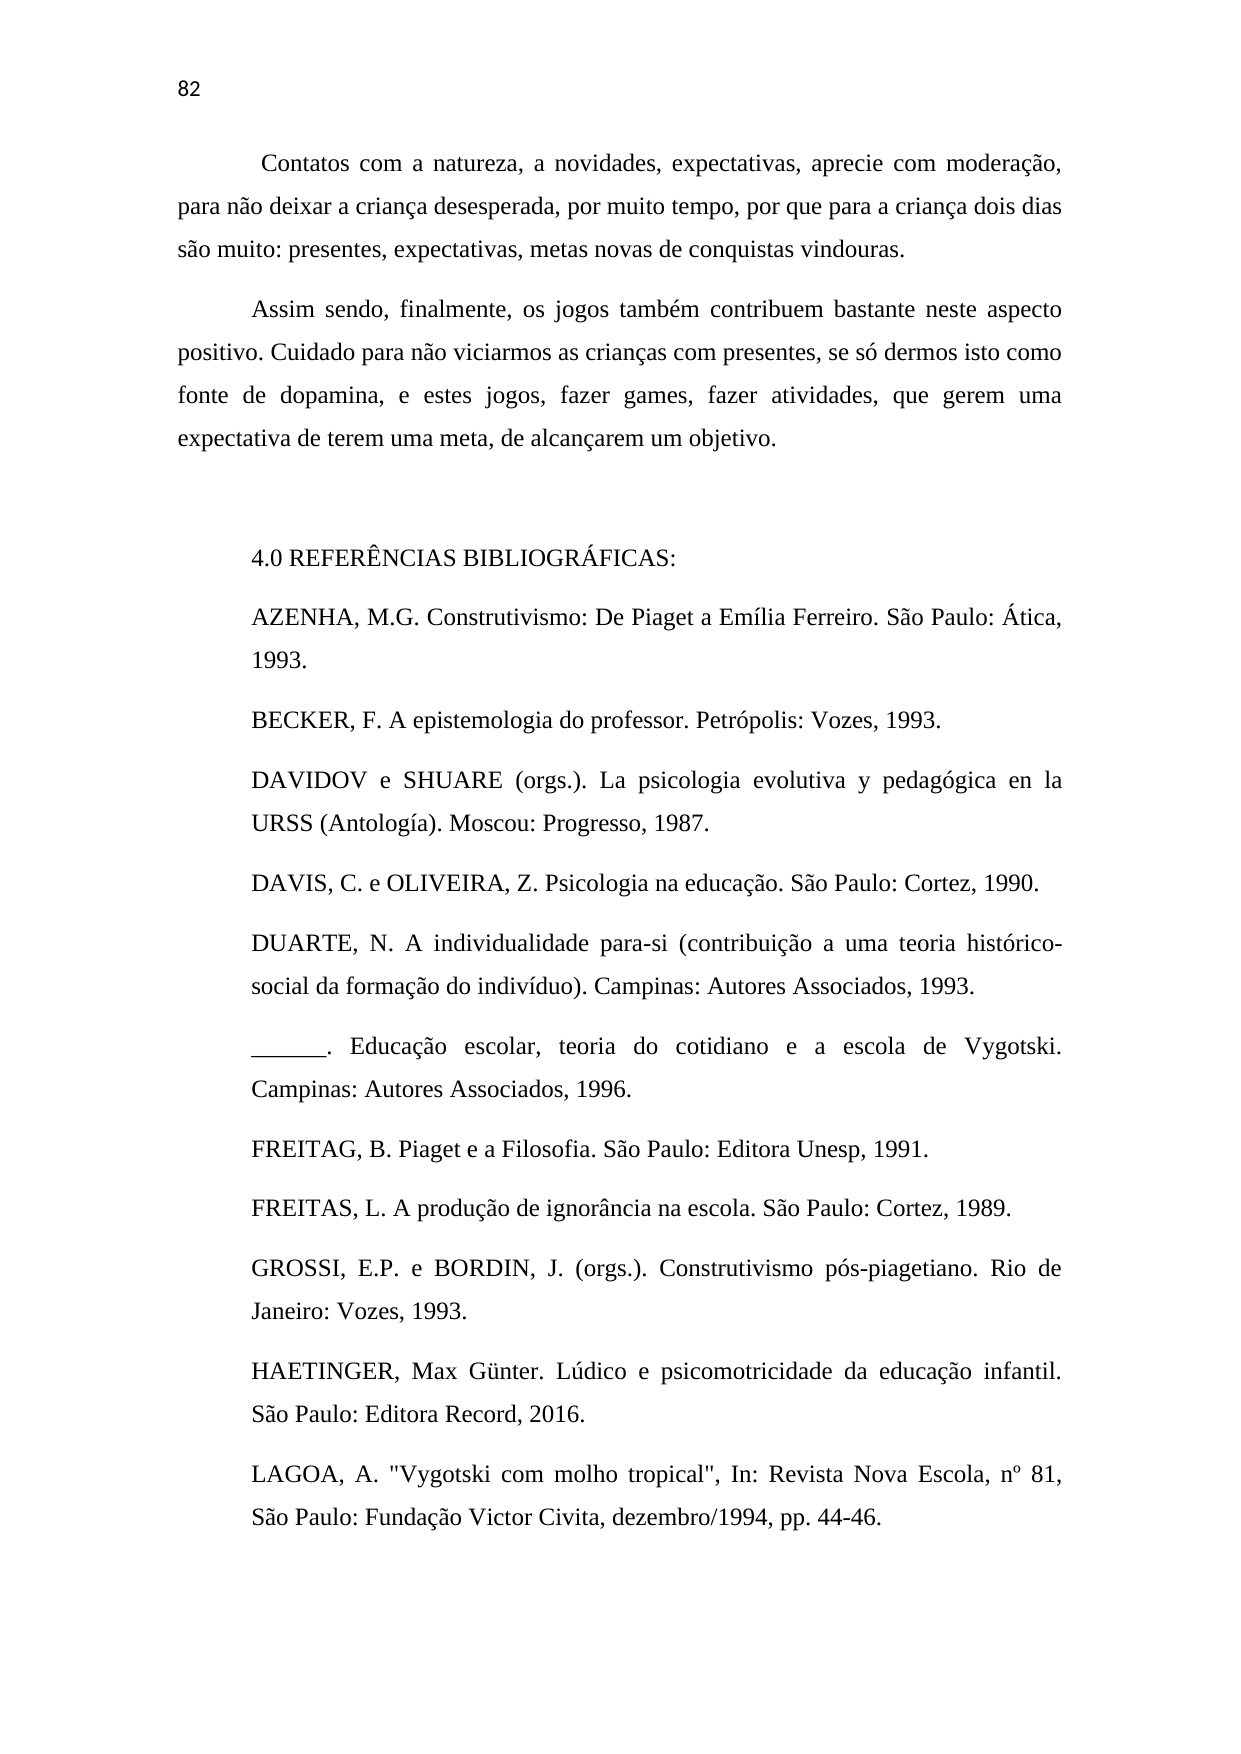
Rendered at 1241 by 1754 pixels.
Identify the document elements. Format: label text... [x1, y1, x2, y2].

text FREITAS, L. A produção de ignorância na escola. São Paulo: Cortez, 1989. [177, 1193, 1063, 1222]
text LAGOA, A. "Vygotski com molho tropical", In: Revista Nova Escola, nº 81, São Paulo: Fundação Victor Civita, dezembro/1994, pp. 44-46. [251, 1459, 1063, 1531]
text DAVIDOV e SHUARE (orgs.). La psicologia evolutiva y pedagógica en la URSS (Antología). Moscou: Progresso, 1987. [251, 765, 1063, 837]
text FREITAG, B. Piaget e a Filosofia. São Paulo: Editora Unesp, 1991. [177, 1134, 1063, 1162]
text Assim sendo, finalmente, os jogos também contribuem bastante neste aspecto positivo. Cuidado para não viciarmos as crianças com presentes, se só dermos isto como fonte de dopamina, e estes jogos, fazer games, fazer atividades, que gerem uma expectativa de terem uma meta, de alcançarem um objetivo. [177, 294, 1063, 452]
text DUARTE, N. A individualidade para-si (contribuição a uma teoria histórico-social da formação do indivíduo). Campinas: Autores Associados, 1993. [251, 928, 1063, 1000]
text HAETINGER, Max Günter. Lúdico e psicomotricidade da educação infantil. São Paulo: Editora Record, 2016. [251, 1356, 1063, 1428]
text DAVIS, C. e OLIVEIRA, Z. Psicologia na educação. São Paulo: Cortez, 1990. [177, 868, 1063, 897]
text AZENHA, M.G. Construtivismo: De Piaget a Emília Ferreiro. São Paulo: Ática, 1993. [251, 602, 1063, 674]
text BECKER, F. A epistemologia do professor. Petrópolis: Vozes, 1993. [177, 705, 1063, 734]
text 4.0 REFERÊNCIAS BIBLIOGRÁFICAS: [177, 543, 1063, 571]
text GROSSI, E.P. e BORDIN, J. (orgs.). Construtivismo pós-piagetiano. Rio de Janeiro: Vozes, 1993. [251, 1253, 1063, 1325]
text Contatos com a natureza, a novidades, expectativas, aprecie com moderação, para não deixar a criança desesperada, por muito tempo, por que para a criança dois dias são muito: presentes, expectativas, metas novas de conquistas vindouras. [177, 148, 1063, 263]
text ______. Educação escolar, teoria do cotidiano e a escola de Vygotski. Campinas: Autores Associados, 1996. [251, 1031, 1063, 1103]
